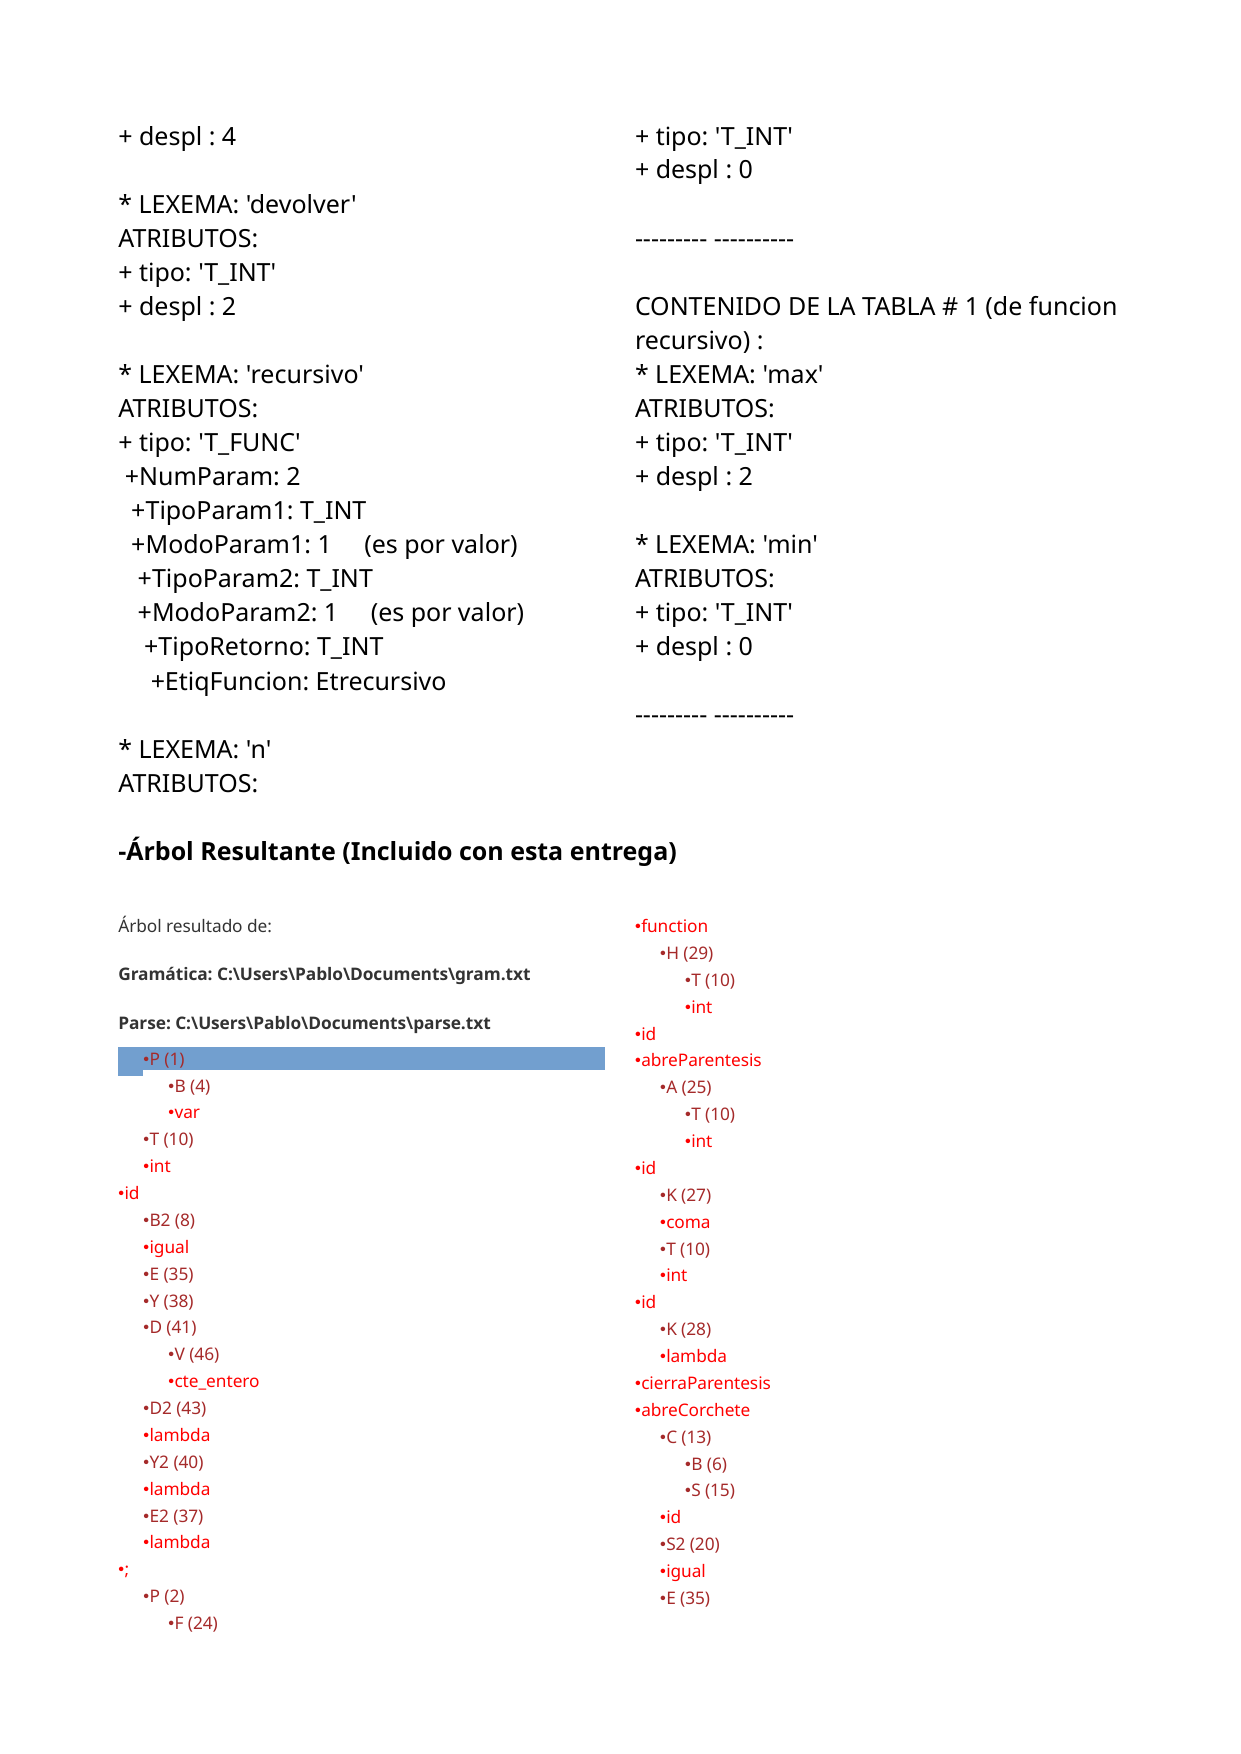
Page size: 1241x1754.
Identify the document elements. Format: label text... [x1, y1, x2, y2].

list igual [635, 1559, 1122, 1582]
list Y (38) [118, 1289, 605, 1317]
list abreParentesis [635, 1048, 1122, 1072]
text + tipo: 'T_INT' [635, 118, 1122, 152]
text + tipo: 'T_INT' [635, 425, 1122, 459]
list id [118, 1181, 605, 1205]
list int [635, 1129, 1122, 1152]
list igual [118, 1235, 605, 1258]
text + tipo: 'T_FUNC' [118, 425, 605, 459]
text + tipo: 'T_INT' [635, 595, 1122, 629]
list D2 (43) [118, 1396, 605, 1425]
list B2 (8) [118, 1208, 605, 1237]
list B (4) [118, 1074, 605, 1102]
list T (10) [635, 1237, 1122, 1265]
list ; [118, 1557, 605, 1581]
list V (46) [118, 1342, 605, 1371]
list cierraParentesis [635, 1371, 1122, 1394]
list F (24) [118, 1611, 605, 1640]
list var [118, 1101, 605, 1124]
list id [635, 1022, 1122, 1045]
text + tipo: 'T_INT' [118, 254, 605, 288]
list K (28) [635, 1317, 1122, 1346]
list H (29) [635, 941, 1122, 970]
list abreCorchete [635, 1398, 1122, 1421]
list cte_entero [118, 1369, 605, 1393]
text -Árbol Resultante (Incluido con esta entrega) [118, 833, 1122, 867]
text +EtiqFuncion: Etrecursivo [118, 663, 605, 697]
text --------- ---------- [635, 697, 1122, 731]
text --------- ---------- [635, 220, 1122, 254]
list T (10) [635, 1102, 1122, 1131]
list coma [635, 1210, 1122, 1233]
text + despl : 4 [118, 118, 605, 152]
text + despl : 2 [635, 459, 1122, 493]
subtitle Parse: C:\Users\Pablo\Documents\parse.txt [118, 1011, 605, 1034]
list S2 (20) [635, 1532, 1122, 1561]
list id [635, 1505, 1122, 1529]
list T (10) [635, 968, 1122, 997]
text +TipoParam2: T_INT [118, 561, 605, 595]
text +ModoParam1: 1 (es por valor) [118, 527, 605, 561]
text ATRIBUTOS: [635, 391, 1122, 425]
list id [635, 1290, 1122, 1314]
text +ModoParam2: 1 (es por valor) [118, 595, 605, 629]
text ATRIBUTOS: [118, 220, 605, 254]
list E2 (37) [118, 1504, 605, 1532]
list C (13) [635, 1425, 1122, 1453]
text +TipoParam1: T_INT [118, 493, 605, 527]
list lambda [118, 1531, 605, 1554]
list D (41) [118, 1316, 605, 1344]
text ATRIBUTOS: [635, 561, 1122, 595]
list id [635, 1156, 1122, 1179]
list int [635, 1263, 1122, 1287]
list A (25) [635, 1075, 1122, 1104]
list E (35) [118, 1262, 605, 1291]
list P (2) [118, 1584, 605, 1613]
text * LEXEMA: 'devolver' [118, 186, 605, 220]
subtitle Gramática: C:\Users\Pablo\Documents\gram.txt [118, 962, 605, 986]
list Y2 (40) [118, 1450, 605, 1479]
text + despl : 0 [635, 629, 1122, 663]
list lambda [118, 1477, 605, 1500]
text * LEXEMA: 'min' [635, 527, 1122, 561]
subtitle Árbol resultado de: [118, 914, 605, 937]
list function [635, 914, 1122, 937]
text + despl : 0 [635, 152, 1122, 186]
text * LEXEMA: 'max' [635, 357, 1122, 391]
text +TipoRetorno: T_INT [118, 629, 605, 663]
list int [635, 995, 1122, 1018]
list E (35) [635, 1586, 1122, 1615]
list int [118, 1154, 605, 1178]
list T (10) [118, 1127, 605, 1156]
text CONTENIDO DE LA TABLA # 1 (de funcion recursivo) : [635, 288, 1122, 357]
list B (6) [635, 1452, 1122, 1480]
list lambda [118, 1423, 605, 1447]
text + despl : 2 [118, 288, 605, 322]
text * LEXEMA: 'n' [118, 731, 605, 765]
list K (27) [635, 1183, 1122, 1212]
list P (1) [118, 1047, 605, 1076]
list S (15) [635, 1478, 1122, 1507]
list lambda [635, 1344, 1122, 1367]
text ATRIBUTOS: [118, 765, 605, 799]
text ATRIBUTOS: [118, 391, 605, 425]
text +NumParam: 2 [118, 459, 605, 493]
text * LEXEMA: 'recursivo' [118, 357, 605, 391]
